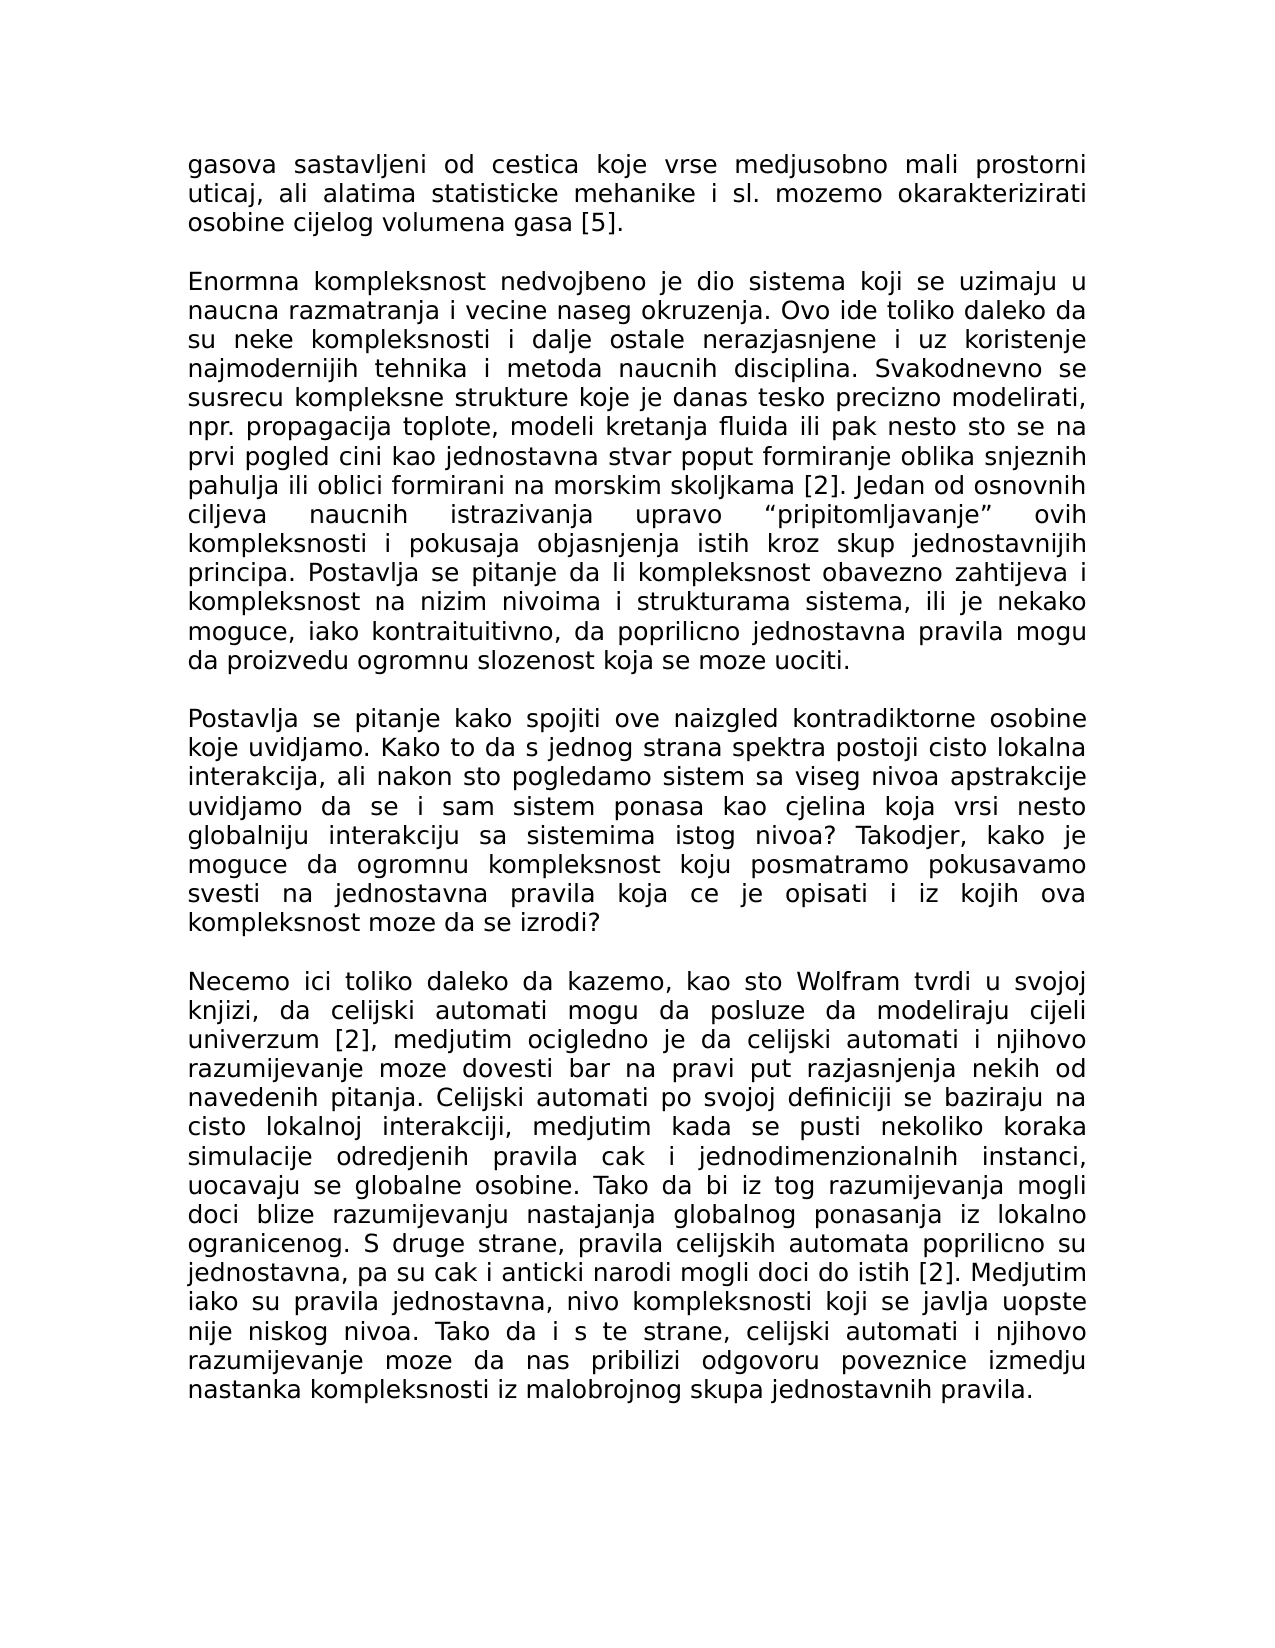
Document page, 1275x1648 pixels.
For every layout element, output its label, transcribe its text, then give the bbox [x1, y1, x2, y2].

text gasova sastavljeni od cestica koje vrse medjusobno mali prostorni uticaj, ali alatima statisticke mehanike i sl. mozemo okarakterizirati osobine cijelog volumena gasa [5]. [187, 150, 1088, 237]
text Enormna kompleksnost nedvojbeno je dio sistema koji se uzimaju u naucna razmatranja i vecine naseg okruzenja. Ovo ide toliko daleko da su neke kompleksnosti i dalje ostale nerazjasnjene i uz koristenje najmodernijih tehnika i metoda naucnih disciplina. Svakodnevno se susrecu kompleksne strukture koje je danas tesko precizno modelirati, npr. propagacija toplote, modeli kretanja fluida ili pak nesto sto se na prvi pogled cini kao jednostavna stvar poput formiranje oblika snjeznih pahulja ili oblici formirani na morskim skoljkama [2]. Jedan od osnovnih ciljeva naucnih istrazivanja upravo “pripitomljavanje” ovih kompleksnosti i pokusaja objasnjenja istih kroz skup jednostavnijih principa. Postavlja se pitanje da li kompleksnost obavezno zahtijeva i kompleksnost na nizim nivoima i strukturama sistema, ili je nekako moguce, iako kontraituitivno, da poprilicno jednostavna pravila mogu da proizvedu ogromnu slozenost koja se moze uociti. [187, 267, 1088, 675]
text Postavlja se pitanje kako spojiti ove naizgled kontradiktorne osobine koje uvidjamo. Kako to da s jednog strana spektra postoji cisto lokalna interakcija, ali nakon sto pogledamo sistem sa viseg nivoa apstrakcije uvidjamo da se i sam sistem ponasa kao cjelina koja vrsi nesto globalniju interakciju sa sistemima istog nivoa? Takodjer, kako je moguce da ogromnu kompleksnost koju posmatramo pokusavamo svesti na jednostavna pravila koja ce je opisati i iz kojih ova kompleksnost moze da se izrodi? [187, 704, 1088, 937]
text Necemo ici toliko daleko da kazemo, kao sto Wolfram tvrdi u svojoj knjizi, da celijski automati mogu da posluze da modeliraju cijeli univerzum [2], medjutim ocigledno je da celijski automati i njihovo razumijevanje moze dovesti bar na pravi put razjasnjenja nekih od navedenih pitanja. Celijski automati po svojoj definiciji se baziraju na cisto lokalnoj interakciji, medjutim kada se pusti nekoliko koraka simulacije odredjenih pravila cak i jednodimenzionalnih instanci, uocavaju se globalne osobine. Tako da bi iz tog razumijevanja mogli doci blize razumijevanju nastajanja globalnog ponasanja iz lokalno ogranicenog. S druge strane, pravila celijskih automata poprilicno su jednostavna, pa su cak i anticki narodi mogli doci do istih [2]. Medjutim iako su pravila jednostavna, nivo kompleksnosti koji se javlja uopste nije niskog nivoa. Tako da i s te strane, celijski automati i njihovo razumijevanje moze da nas pribilizi odgovoru poveznice izmedju nastanka kompleksnosti iz malobrojnog skupa jednostavnih pravila. [187, 967, 1088, 1404]
